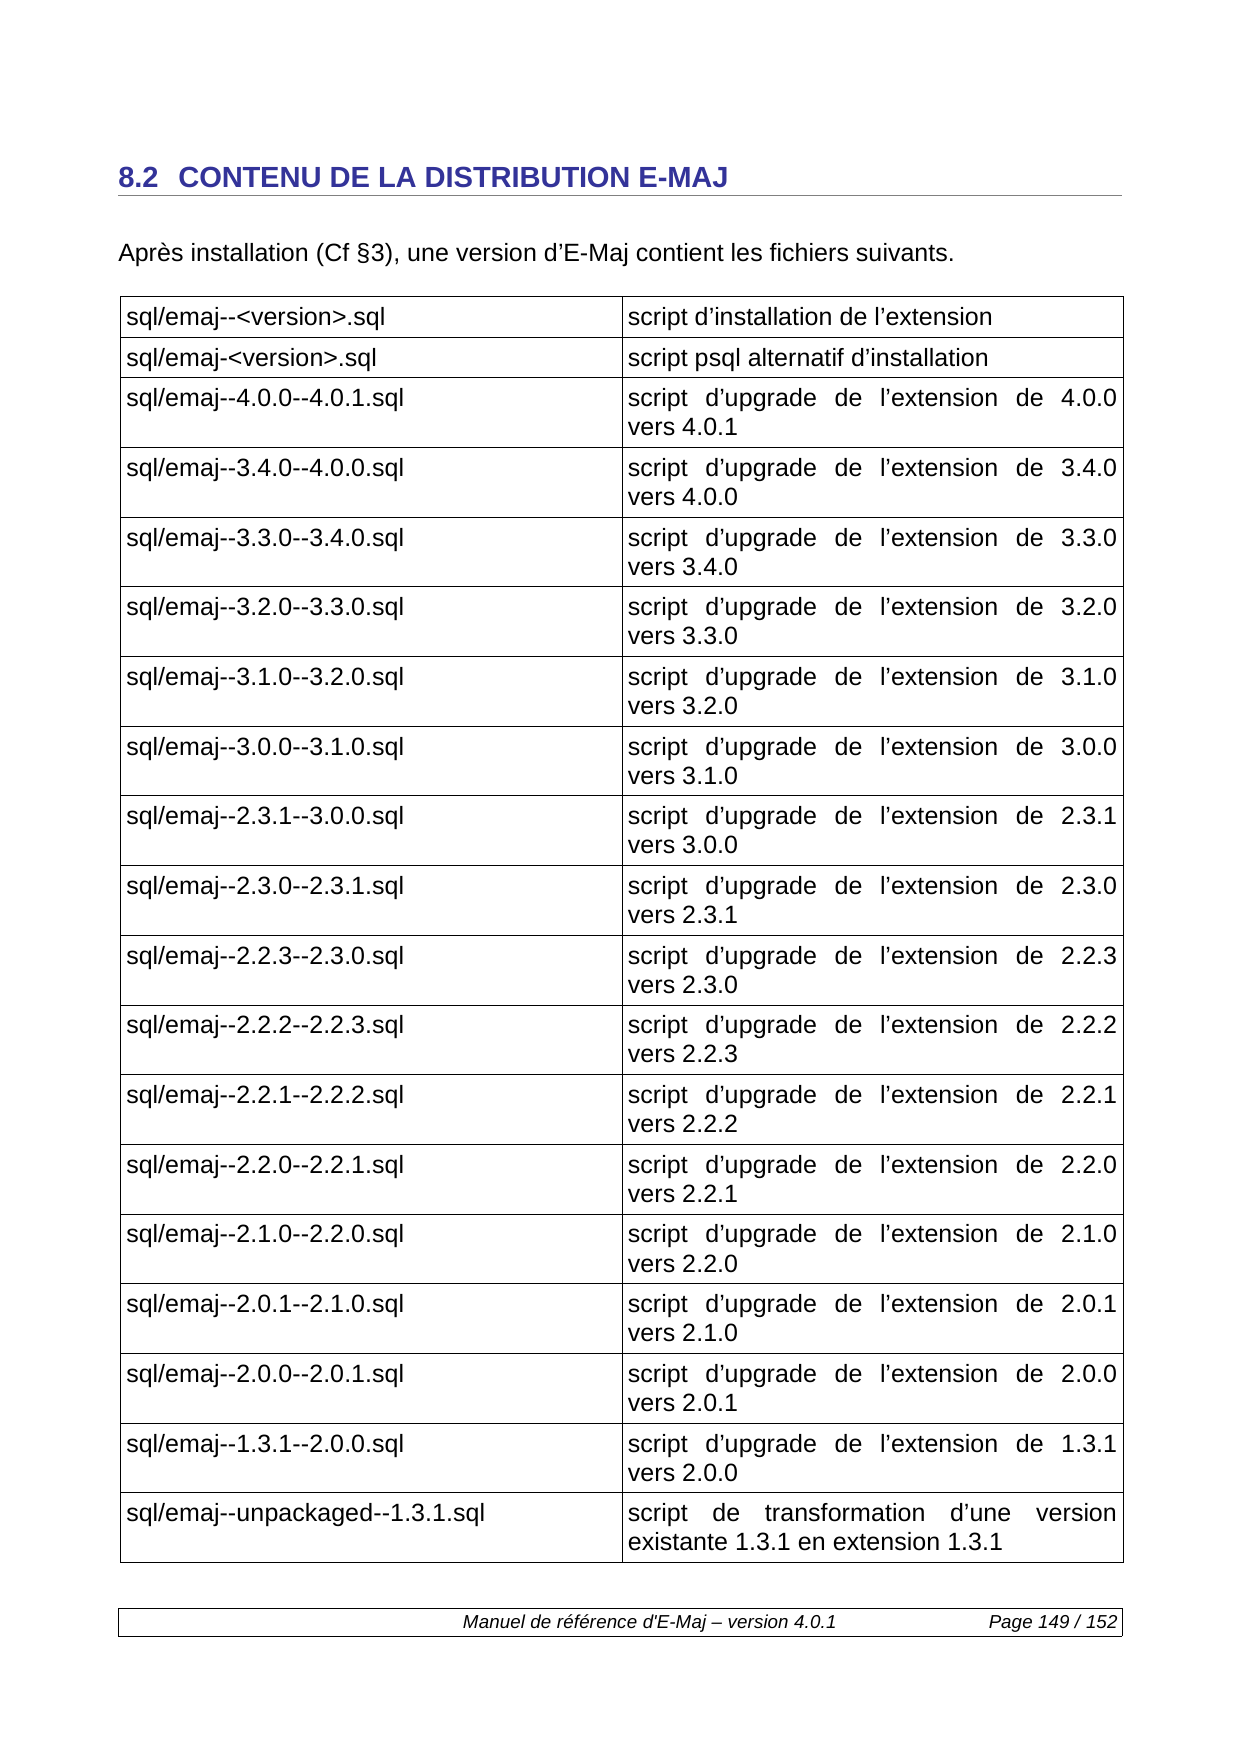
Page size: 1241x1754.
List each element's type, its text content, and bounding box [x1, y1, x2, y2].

table_cell script d’upgrade de l’extension de 3.4.0 vers 4.0.0 [623, 448, 1123, 517]
table_cell sql/emaj--2.3.1--3.0.0.sql [121, 796, 622, 865]
table_cell sql/emaj--2.0.0--2.0.1.sql [121, 1354, 622, 1423]
table_header sql/emaj--<version>.sql [121, 297, 622, 337]
table_cell sql/emaj--2.0.1--2.1.0.sql [121, 1284, 622, 1353]
table_cell sql/emaj--2.2.3--2.3.0.sql [121, 936, 622, 1004]
table_cell sql/emaj--2.3.0--2.3.1.sql [121, 866, 622, 935]
table_cell script d’upgrade de l’extension de 4.0.0 vers 4.0.1 [623, 378, 1123, 447]
table_cell sql/emaj--2.2.0--2.2.1.sql [121, 1145, 622, 1213]
table_cell script d’upgrade de l’extension de 3.0.0 vers 3.1.0 [623, 727, 1123, 795]
table_cell script d’upgrade de l’extension de 2.2.0 vers 2.2.1 [623, 1145, 1123, 1213]
table_cell sql/emaj--2.2.1--2.2.2.sql [121, 1075, 622, 1144]
table_cell sql/emaj--3.2.0--3.3.0.sql [121, 587, 622, 656]
table_cell sql/emaj--3.3.0--3.4.0.sql [121, 518, 622, 586]
table_cell sql/emaj--4.0.0--4.0.1.sql [121, 378, 622, 447]
subtitle Contenu de la distribution E-Maj [118, 160, 1122, 195]
table_cell script d’upgrade de l’extension de 2.1.0 vers 2.2.0 [623, 1215, 1123, 1283]
table_cell script d’upgrade de l’extension de 2.3.1 vers 3.0.0 [623, 796, 1123, 865]
table_cell script d’upgrade de l’extension de 3.3.0 vers 3.4.0 [623, 518, 1123, 586]
table_cell script d’upgrade de l’extension de 2.2.3 vers 2.3.0 [623, 936, 1123, 1004]
table_cell script d’upgrade de l’extension de 2.3.0 vers 2.3.1 [623, 866, 1123, 935]
table_cell script d’upgrade de l’extension de 2.0.1 vers 2.1.0 [623, 1284, 1123, 1353]
table_cell script psql alternatif d’installation [623, 338, 1123, 377]
table_cell sql/emaj--1.3.1--2.0.0.sql [121, 1424, 622, 1492]
table_cell sql/emaj--2.2.2--2.2.3.sql [121, 1006, 622, 1074]
table_header script d’installation de l’extension [623, 297, 1123, 337]
table_cell sql/emaj--2.1.0--2.2.0.sql [121, 1215, 622, 1283]
table_cell script d’upgrade de l’extension de 1.3.1 vers 2.0.0 [623, 1424, 1123, 1492]
table_cell script d’upgrade de l’extension de 2.2.2 vers 2.2.3 [623, 1006, 1123, 1074]
table_cell sql/emaj--unpackaged--1.3.1.sql [121, 1493, 622, 1562]
table_cell sql/emaj--3.0.0--3.1.0.sql [121, 727, 622, 795]
table_cell script d’upgrade de l’extension de 2.0.0 vers 2.0.1 [623, 1354, 1123, 1423]
table_cell script de transformation d’une version existante 1.3.1 en extension 1.3.1 [623, 1493, 1123, 1562]
table_cell sql/emaj--3.4.0--4.0.0.sql [121, 448, 622, 517]
table_cell sql/emaj-<version>.sql [121, 338, 622, 377]
table_cell script d’upgrade de l’extension de 3.2.0 vers 3.3.0 [623, 587, 1123, 656]
table_cell script d’upgrade de l’extension de 3.1.0 vers 3.2.0 [623, 657, 1123, 726]
table_cell script d’upgrade de l’extension de 2.2.1 vers 2.2.2 [623, 1075, 1123, 1144]
text Après installation (Cf §3), une version d’E-Maj contient les fichiers suivants. [118, 238, 1122, 267]
table_cell sql/emaj--3.1.0--3.2.0.sql [121, 657, 622, 726]
